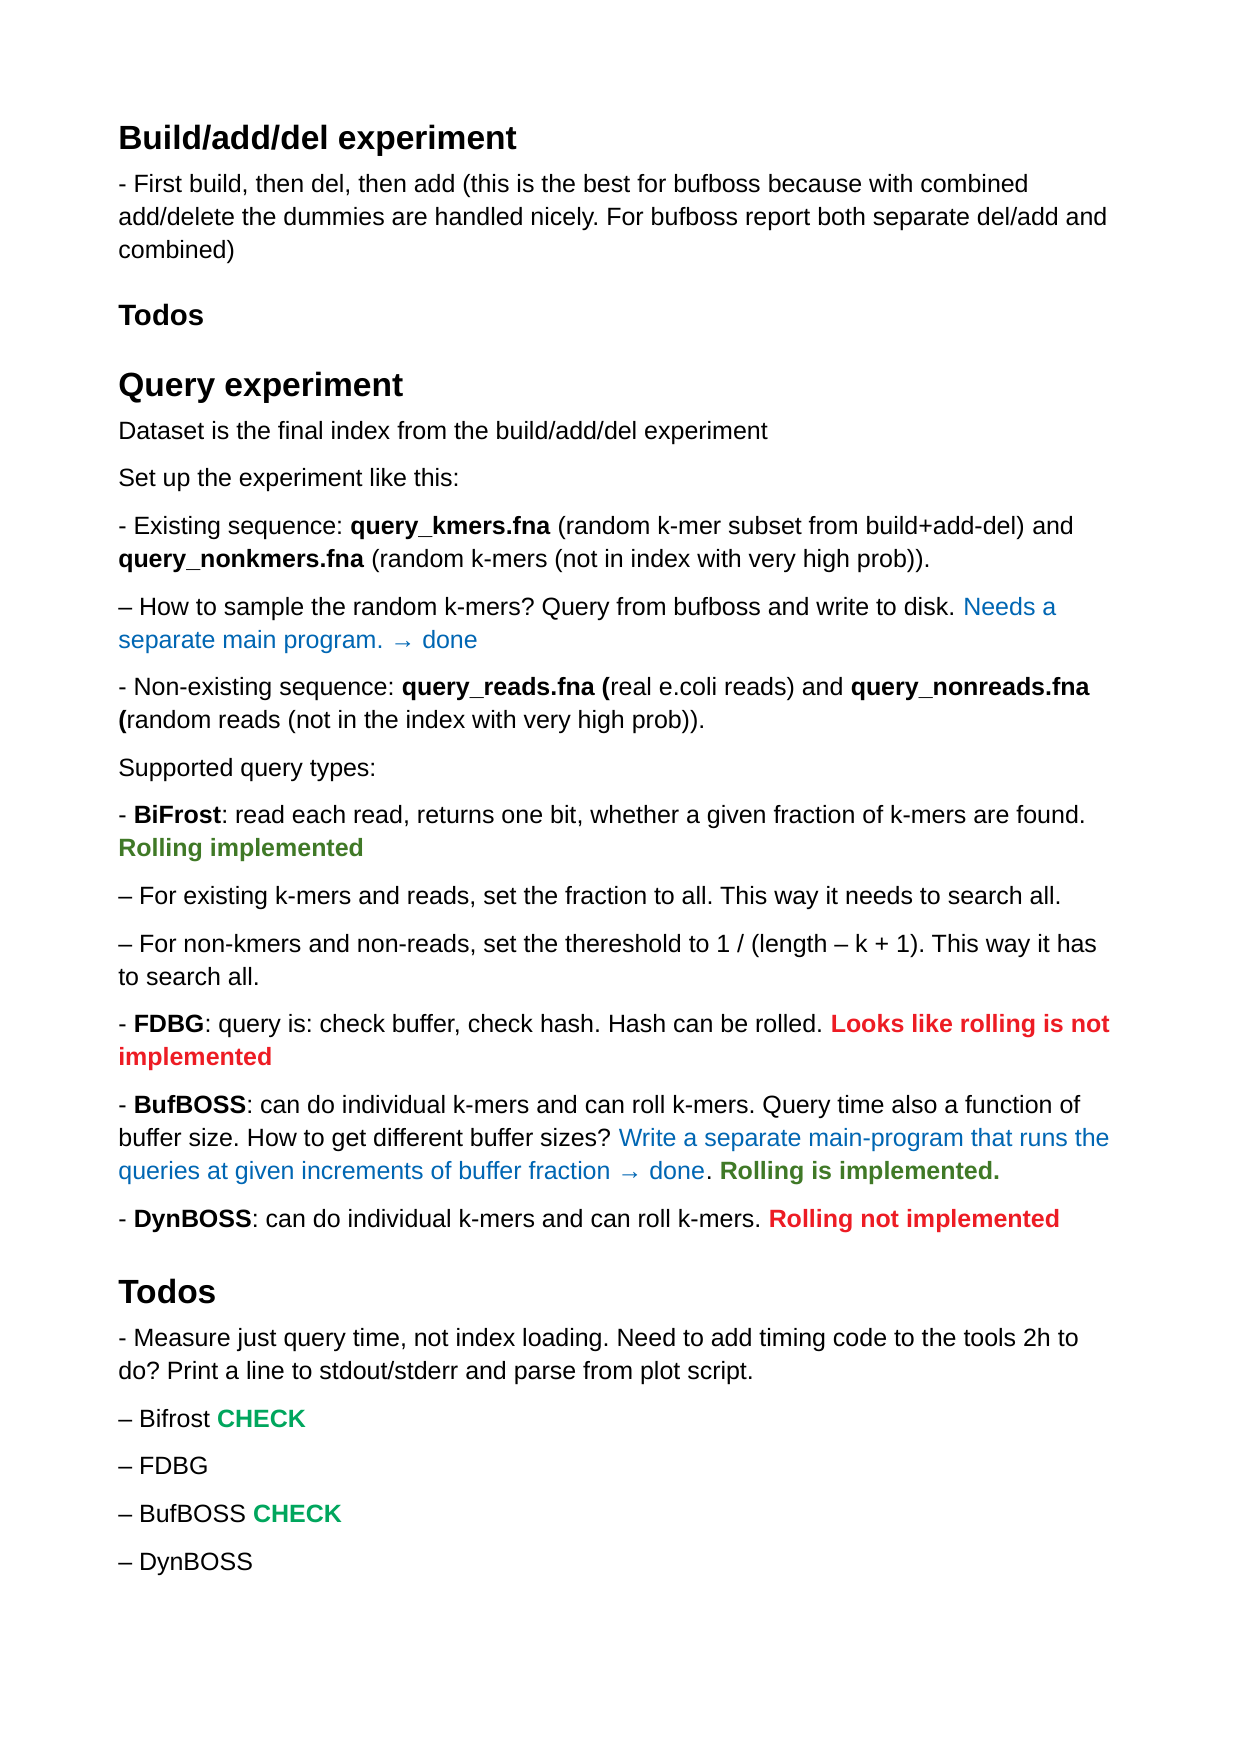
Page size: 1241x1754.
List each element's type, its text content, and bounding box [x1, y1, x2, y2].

text – For existing k-mers and reads, set the fraction to all. This way it needs to search all. [118, 881, 1122, 910]
subtitle Query experiment [118, 364, 1122, 403]
text – FDBG [118, 1451, 1122, 1480]
subtitle Build/add/del experiment [118, 118, 1122, 157]
text - Non-existing sequence: query_reads.fna (real e.coli reads) and query_nonreads.fna (random reads (not in the index with very high prob)). [118, 672, 1122, 734]
text - Existing sequence: query_kmers.fna (random k-mer subset from build+add-del) and query_nonkmers.fna (random k-mers (not in index with very high prob)). [118, 511, 1122, 573]
text Supported query types: [118, 753, 1122, 782]
text Set up the experiment like this: [118, 463, 1122, 492]
text - FDBG: query is: check buffer, check hash. Hash can be rolled. Looks like rolling is not implemented [118, 1009, 1122, 1071]
text - Measure just query time, not index loading. Need to add timing code to the tools 2h to do? Print a line to stdout/stderr and parse from plot script. [118, 1323, 1122, 1385]
text Dataset is the final index from the build/add/del experiment [118, 416, 1122, 444]
text - BiFrost: read each read, returns one bit, whether a given fraction of k-mers are found. Rolling implemented [118, 800, 1122, 862]
text – For non-kmers and non-reads, set the thereshold to 1 / (length – k + 1). This way it has to search all. [118, 929, 1122, 990]
text – How to sample the random k-mers? Query from bufboss and write to disk. Needs a separate main program. → done [118, 592, 1122, 653]
text – BufBOSS CHECK [118, 1499, 1122, 1528]
subtitle Todos [118, 1272, 1122, 1311]
text - DynBOSS: can do individual k-mers and can roll k-mers. Rolling not implemented [118, 1203, 1122, 1232]
text - First build, then del, then add (this is the best for bufboss because with combined add/delete the dummies are handled nicely. For bufboss report both separate del/add and combined) [118, 169, 1122, 264]
text - BufBOSS: can do individual k-mers and can roll k-mers. Query time also a function of buffer size. How to get different buffer sizes? Write a separate main-program that runs the queries at given increments of buffer fraction → done. Rolling is implemented. [118, 1090, 1122, 1185]
subtitle Todos [118, 297, 1122, 331]
text – DynBOSS [118, 1547, 1122, 1575]
text – Bifrost CHECK [118, 1404, 1122, 1432]
